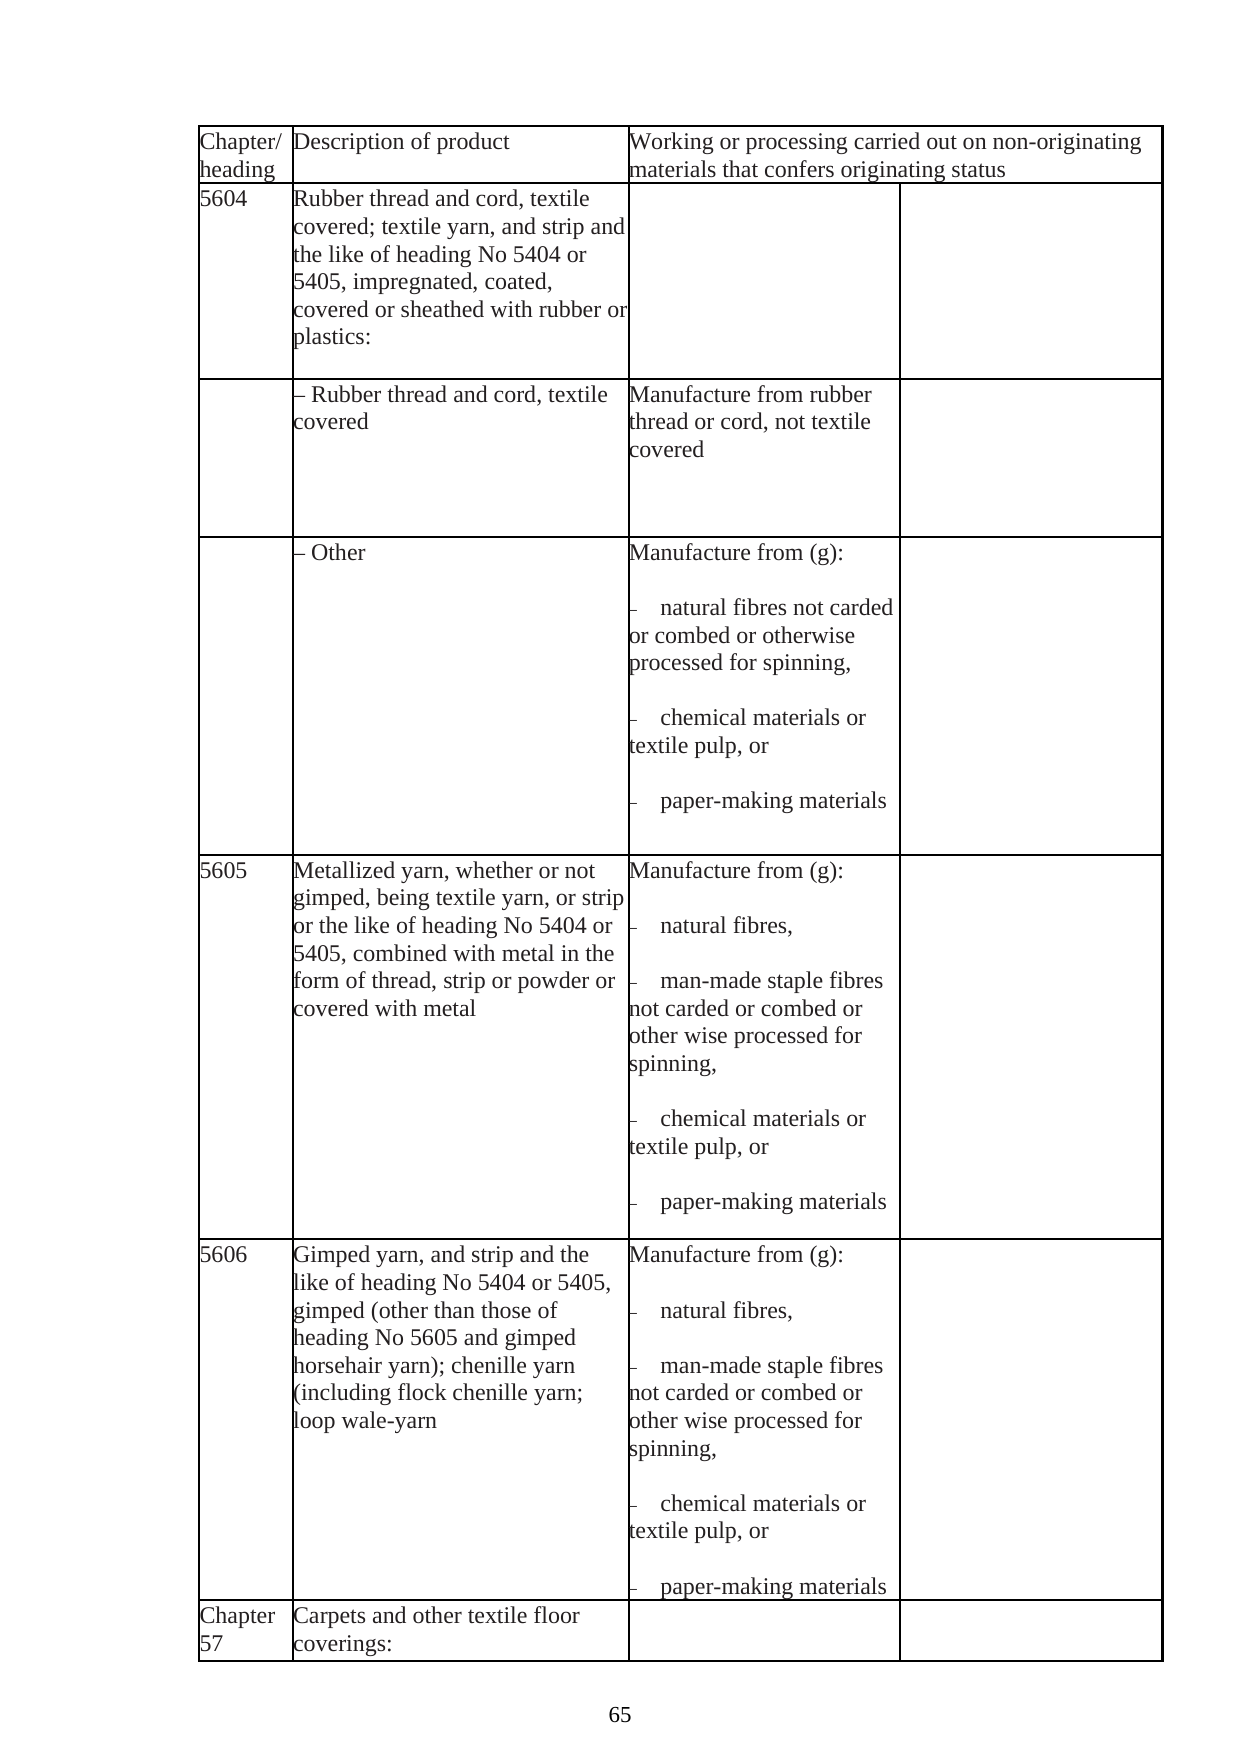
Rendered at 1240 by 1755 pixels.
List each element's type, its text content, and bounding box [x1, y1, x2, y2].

table_cell Manufacture from (g): natural fibres not carded or combed or otherwise processed for spinning, chemical materials or textile pulp, or paper-making materials [630, 538, 899, 854]
table_cell Rubber thread and cord, textile covered; textile yarn, and strip and the like of heading No 5404 or 5405, impregnated, coated, covered or sheathed with rubber or plastics: [294, 184, 628, 378]
table_cell 5604 [200, 184, 292, 378]
table_cell Manufacture from (g): natural fibres, man-made staple fibres not carded or combed or other­ wise processed for spinning, chemical materials or textile pulp, or paper-making materials [630, 856, 899, 1238]
table_cell Carpets and other textile floor coverings: [294, 1601, 628, 1660]
table_cell [901, 380, 1161, 536]
table_cell [901, 538, 1161, 854]
table_cell – Rubber thread and cord, textile covered [294, 380, 628, 536]
table_cell 5606 [200, 1240, 292, 1599]
table_cell – Other [294, 538, 628, 854]
table_cell Manufacture from (g): natural fibres, man-made staple fibres not carded or combed or other­ wise processed for spinning, chemical materials or textile pulp, or paper-making materials [630, 1240, 899, 1599]
table_header Working or processing carried out on non-originating materials that confers originating status [630, 127, 1161, 182]
table_cell [200, 538, 292, 854]
table_cell Chapter 57 [200, 1601, 292, 1660]
table_cell [901, 184, 1161, 378]
table_cell 5605 [200, 856, 292, 1238]
table_cell Gimped yarn, and strip and the like of heading No 5404 or 5405, gimped (other than those of heading No 5605 and gimped horsehair yarn); chenille yarn (including flock chenille yarn; loop wale-yarn [294, 1240, 628, 1599]
table_cell [200, 380, 292, 536]
table_header Chapter/ heading [200, 127, 292, 182]
table_cell [630, 184, 899, 378]
table_cell [901, 856, 1161, 1238]
table_cell [901, 1240, 1161, 1599]
table_cell Metallized yarn, whether or not gimped, being textile yarn, or strip or the like of heading No 5404 or 5405, combined with metal in the form of thread, strip or powder or covered with metal [294, 856, 628, 1238]
table_cell Manufacture from rubber thread or cord, not textile covered [630, 380, 899, 536]
table_cell [630, 1601, 899, 1660]
table_cell [901, 1601, 1161, 1660]
table_header Description of product [294, 127, 628, 182]
